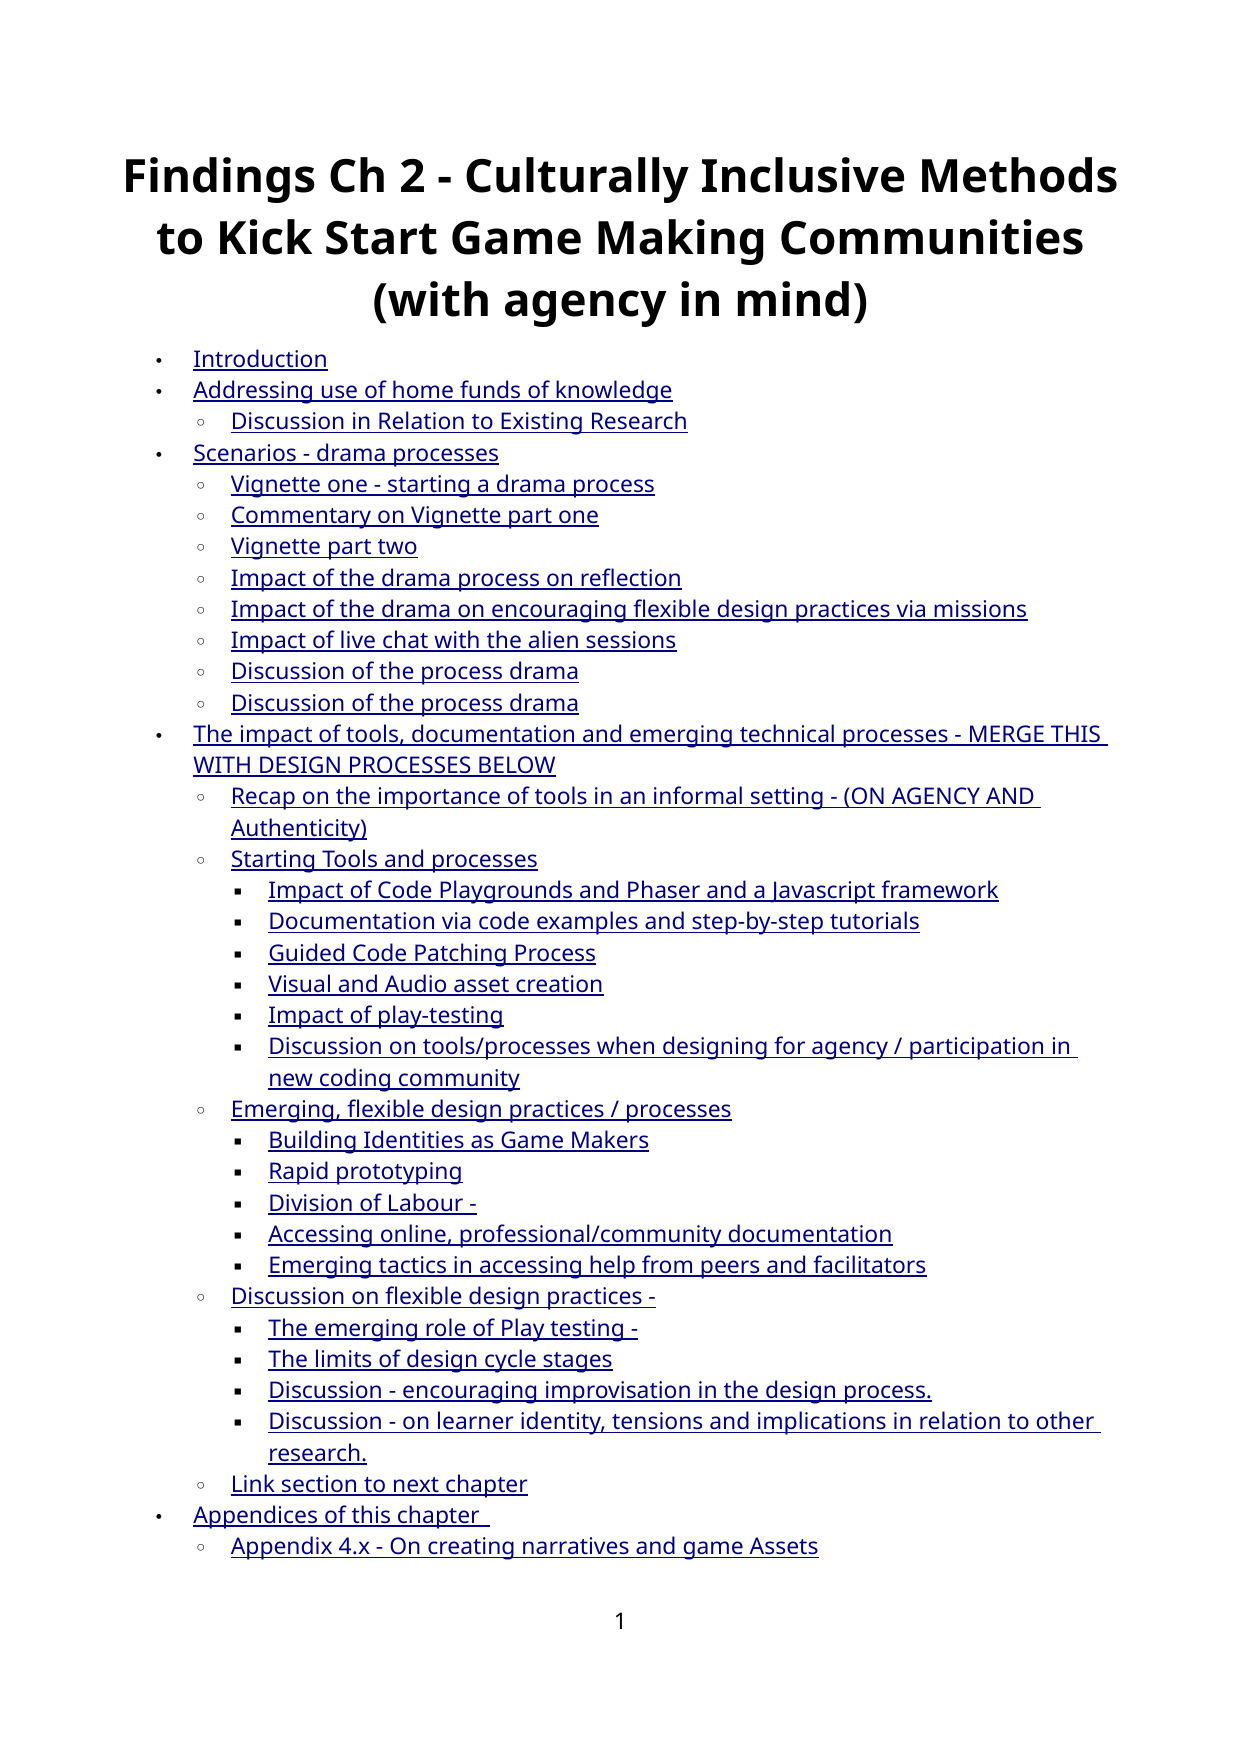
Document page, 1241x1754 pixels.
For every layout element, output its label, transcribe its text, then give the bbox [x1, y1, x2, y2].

list The impact of tools, documentation and emerging technical processes - MERGE THIS WITH DESIGN PROCESSES BELOW [156, 718, 1122, 780]
list Link section to next chapter [193, 1468, 1122, 1499]
title Findings Ch 2 - Culturally Inclusive Methods to Kick Start Game Making Communities (with agency in mind) [118, 143, 1122, 330]
list Commentary on Vignette part one [193, 499, 1122, 530]
list Appendix 4.x - On creating narratives and game Assets [193, 1530, 1122, 1562]
list Discussion on tools/processes when designing for agency / participation in new coding community [231, 1030, 1122, 1093]
list The limits of design cycle stages [231, 1343, 1122, 1374]
list Discussion on flexible design practices - [193, 1280, 1122, 1312]
list Addressing use of home funds of knowledge [156, 374, 1122, 405]
list Rapid prototyping [231, 1155, 1122, 1187]
list Impact of the drama process on reflection [193, 562, 1122, 593]
list Discussion in Relation to Existing Research [193, 405, 1122, 437]
list Appendices of this chapter_ [156, 1499, 1122, 1530]
list Impact of Code Playgrounds and Phaser and a Javascript framework [231, 874, 1122, 905]
list Guided Code Patching Process [231, 937, 1122, 968]
list Impact of the drama on encouraging flexible design practices via missions [193, 593, 1122, 624]
list Accessing online, professional/community documentation [231, 1218, 1122, 1249]
list Recap on the importance of tools in an informal setting - (ON AGENCY AND Authenticity) [193, 780, 1122, 843]
list Vignette one - starting a drama process [193, 468, 1122, 499]
list Starting Tools and processes [193, 843, 1122, 874]
list Scenarios - drama processes [156, 437, 1122, 468]
list Impact of live chat with the alien sessions [193, 624, 1122, 655]
list Introduction [156, 343, 1122, 374]
list Impact of play-testing [231, 999, 1122, 1030]
list Emerging tactics in accessing help from peers and facilitators [231, 1249, 1122, 1280]
list Documentation via code examples and step-by-step tutorials [231, 905, 1122, 937]
list Discussion - on learner identity, tensions and implications in relation to other research. [231, 1405, 1122, 1468]
list Discussion of the process drama [193, 655, 1122, 687]
list Emerging, flexible design practices / processes [193, 1093, 1122, 1124]
list Building Identities as Game Makers [231, 1124, 1122, 1155]
list Division of Labour - [231, 1187, 1122, 1218]
list Discussion - encouraging improvisation in the design process. [231, 1374, 1122, 1405]
list Discussion of the process drama [193, 687, 1122, 718]
list Vignette part two [193, 530, 1122, 562]
list Visual and Audio asset creation [231, 968, 1122, 999]
list The emerging role of Play testing - [231, 1312, 1122, 1343]
